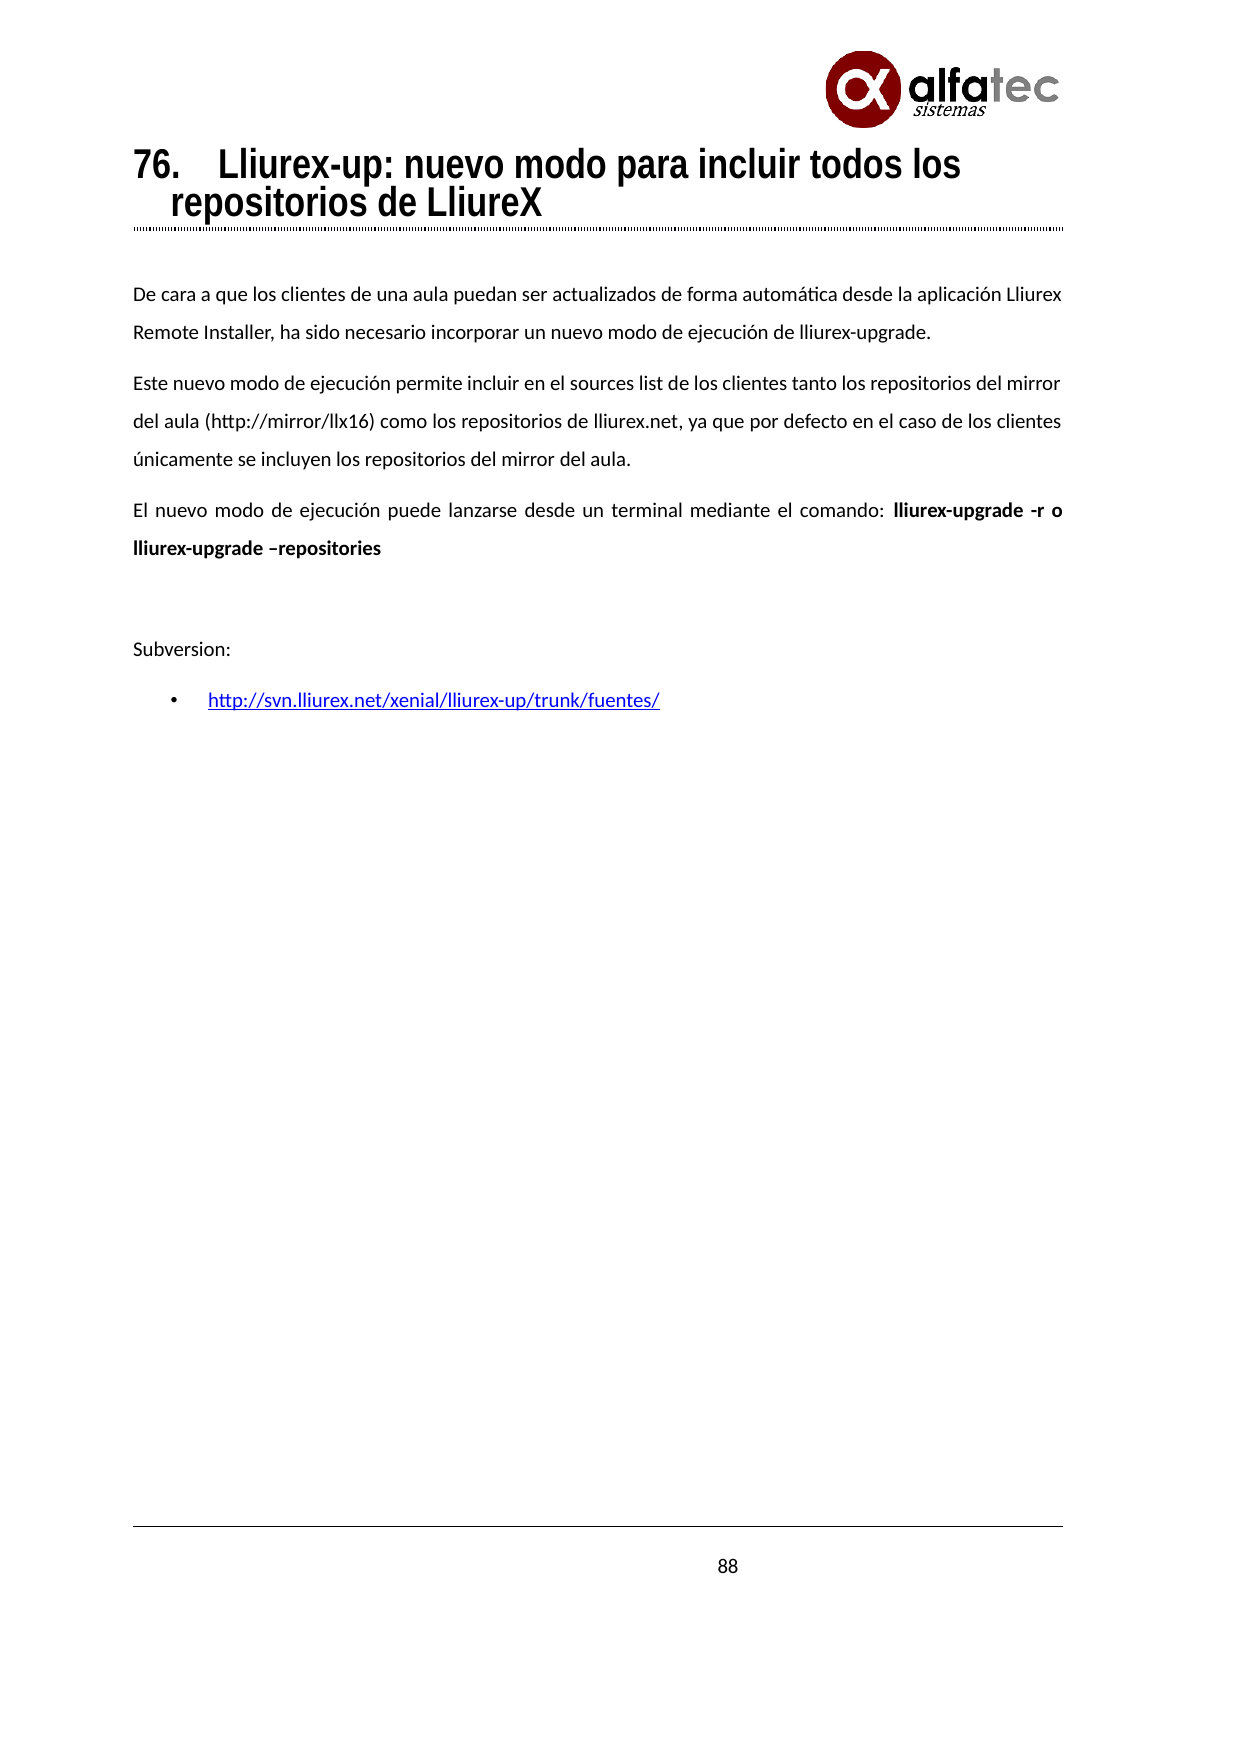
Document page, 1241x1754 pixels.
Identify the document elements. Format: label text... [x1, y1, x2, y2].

text El nuevo modo de ejecución puede lanzarse desde un terminal mediante el comando: lliurex-upgrade -r o lliurex-upgrade –repositories [133, 497, 1063, 561]
subtitle Lliurex-up: nuevo modo para incluir todos los repositorios de LliureX [133, 148, 1063, 231]
text De cara a que los clientes de una aula puedan ser actualizados de forma automática desde la aplicación Lliurex Remote Installer, ha sido necesario incorporar un nuevo modo de ejecución de lliurex-upgrade. [133, 281, 1063, 345]
list http://svn.lliurex.net/xenial/lliurex-up/trunk/fuentes/ [170, 687, 1063, 712]
picture [825, 51, 1061, 128]
text Este nuevo modo de ejecución permite incluir en el sources list de los clientes tanto los repositorios del mirror del aula (http://mirror/llx16) como los repositorios de lliurex.net, ya que por defecto en el caso de los clientes únicamente se incluyen los repositorios del mirror del aula. [133, 370, 1063, 472]
text Subversion: [133, 636, 1063, 662]
